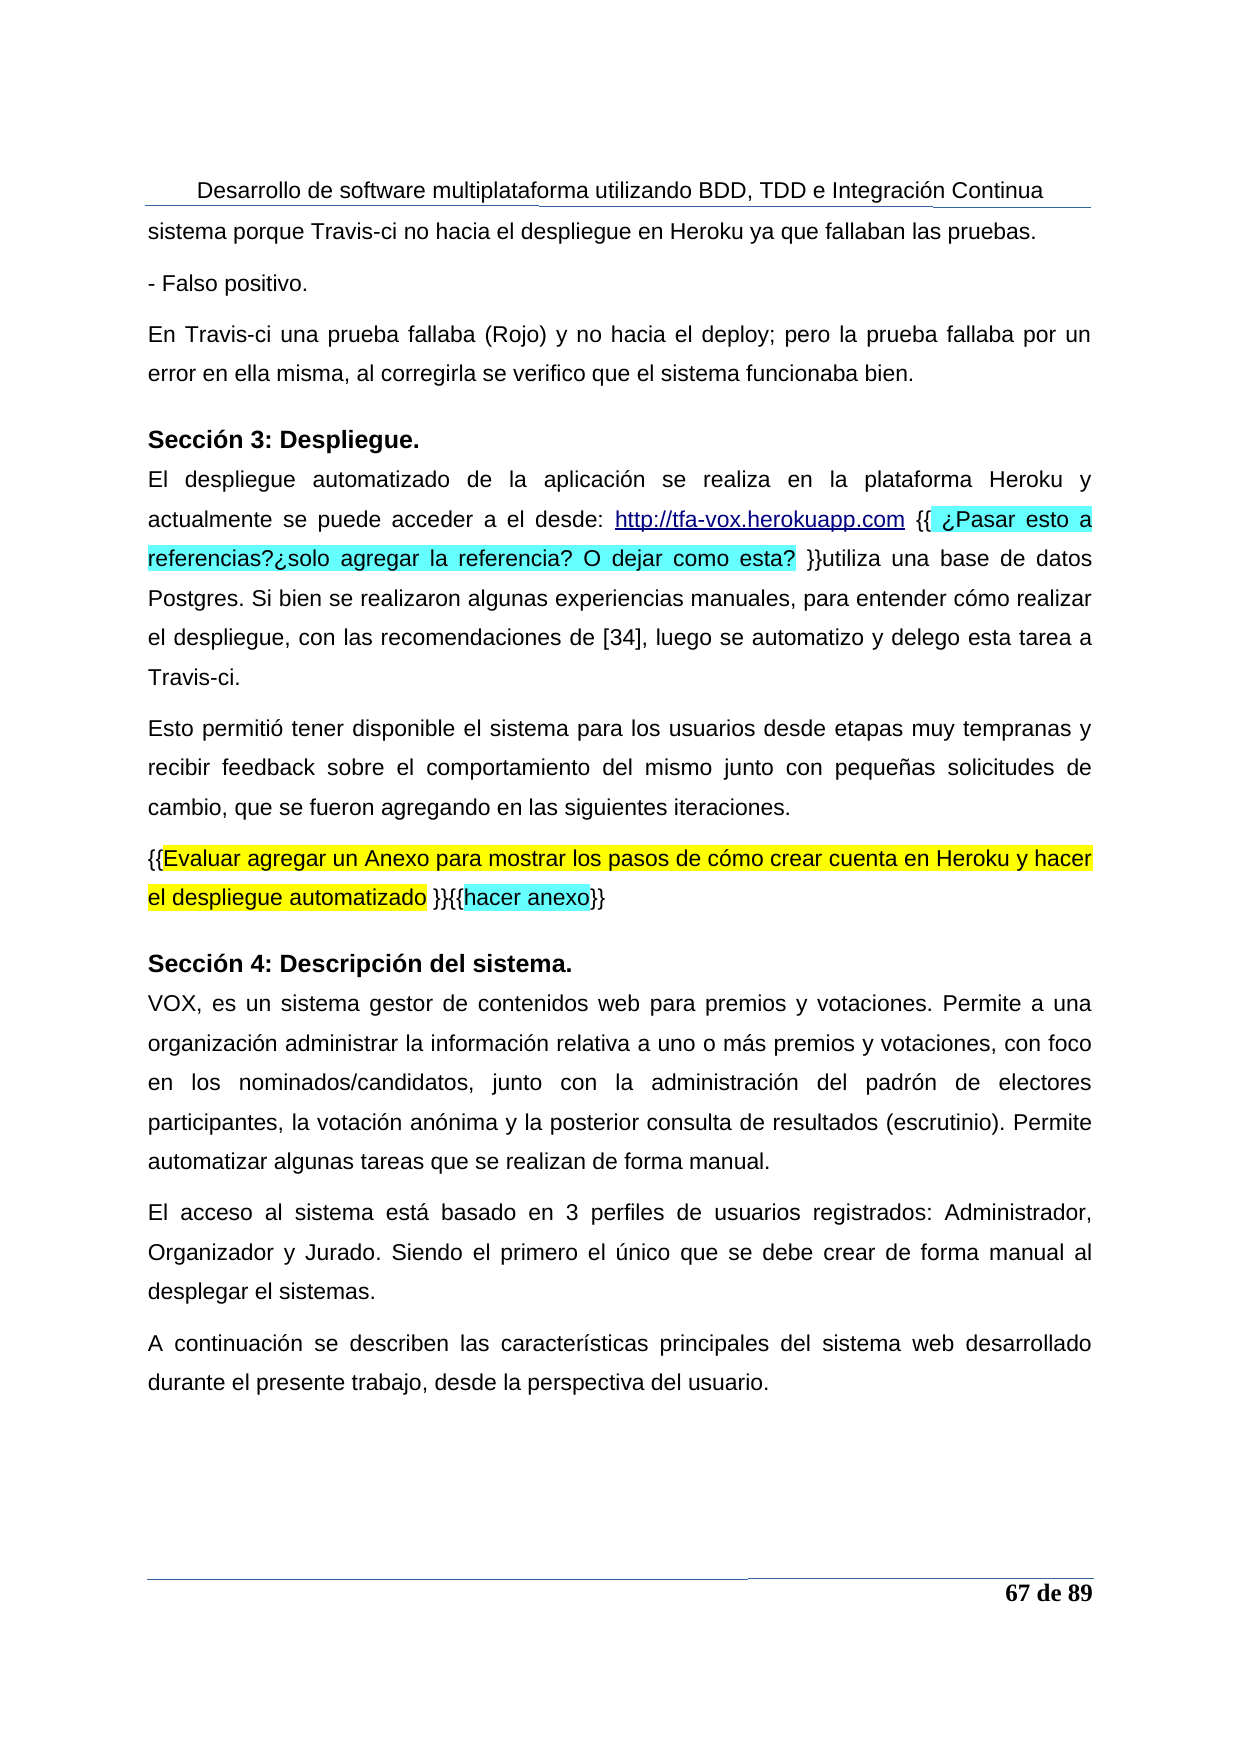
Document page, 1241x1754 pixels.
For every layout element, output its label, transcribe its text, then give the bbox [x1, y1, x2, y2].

text {{Evaluar agregar un Anexo para mostrar los pasos de cómo crear cuenta en Heroku y hacer el despliegue automatizado }}{{hacer anexo}} [148, 845, 1093, 911]
text El acceso al sistema está basado en 3 perfiles de usuarios registrados: Administrador, Organizador y Jurado. Siendo el primero el único que se debe crear de forma manual al desplegar el sistemas. [148, 1199, 1093, 1304]
text - Falso positivo. [148, 269, 1093, 296]
text Esto permitió tener disponible el sistema para los usuarios desde etapas muy tempranas y recibir feedback sobre el comportamiento del mismo junto con pequeñas solicitudes de cambio, que se fueron agregando en las siguientes iteraciones. [148, 715, 1093, 820]
subtitle Sección 3: Despliegue. [148, 425, 1093, 453]
text A continuación se describen las características principales del sistema web desarrollado durante el presente trabajo, desde la perspectiva del usuario. [148, 1329, 1093, 1395]
text VOX, es un sistema gestor de contenidos web para premios y votaciones. Permite a una organización administrar la información relativa a uno o más premios y votaciones, con foco en los nominados/candidatos, junto con la administración del padrón de electores participantes, la votación anónima y la posterior consulta de resultados (escrutinio). Permite automatizar algunas tareas que se realizan de forma manual. [148, 990, 1093, 1174]
subtitle Sección 4: Descripción del sistema. [148, 949, 1093, 978]
text En Travis-ci una prueba fallaba (Rojo) y no hacia el deploy; pero la prueba fallaba por un error en ella misma, al corregirla se verifico que el sistema funcionaba bien. [148, 321, 1093, 387]
text sistema porque Travis-ci no hacia el despliegue en Heroku ya que fallaban las pruebas. [148, 218, 1093, 245]
text El despliegue automatizado de la aplicación se realiza en la plataforma Heroku y actualmente se puede acceder a el desde: http://tfa-vox.herokuapp.com {{ ¿Pasar esto a referencias?¿solo agregar la referencia? O dejar como esta? }}utiliza una base de datos Postgres. Si bien se realizaron algunas experiencias manuales, para entender cómo realizar el despliegue, con las recomendaciones de [34], luego se automatizo y delego esta tarea a Travis-ci. [148, 466, 1093, 690]
